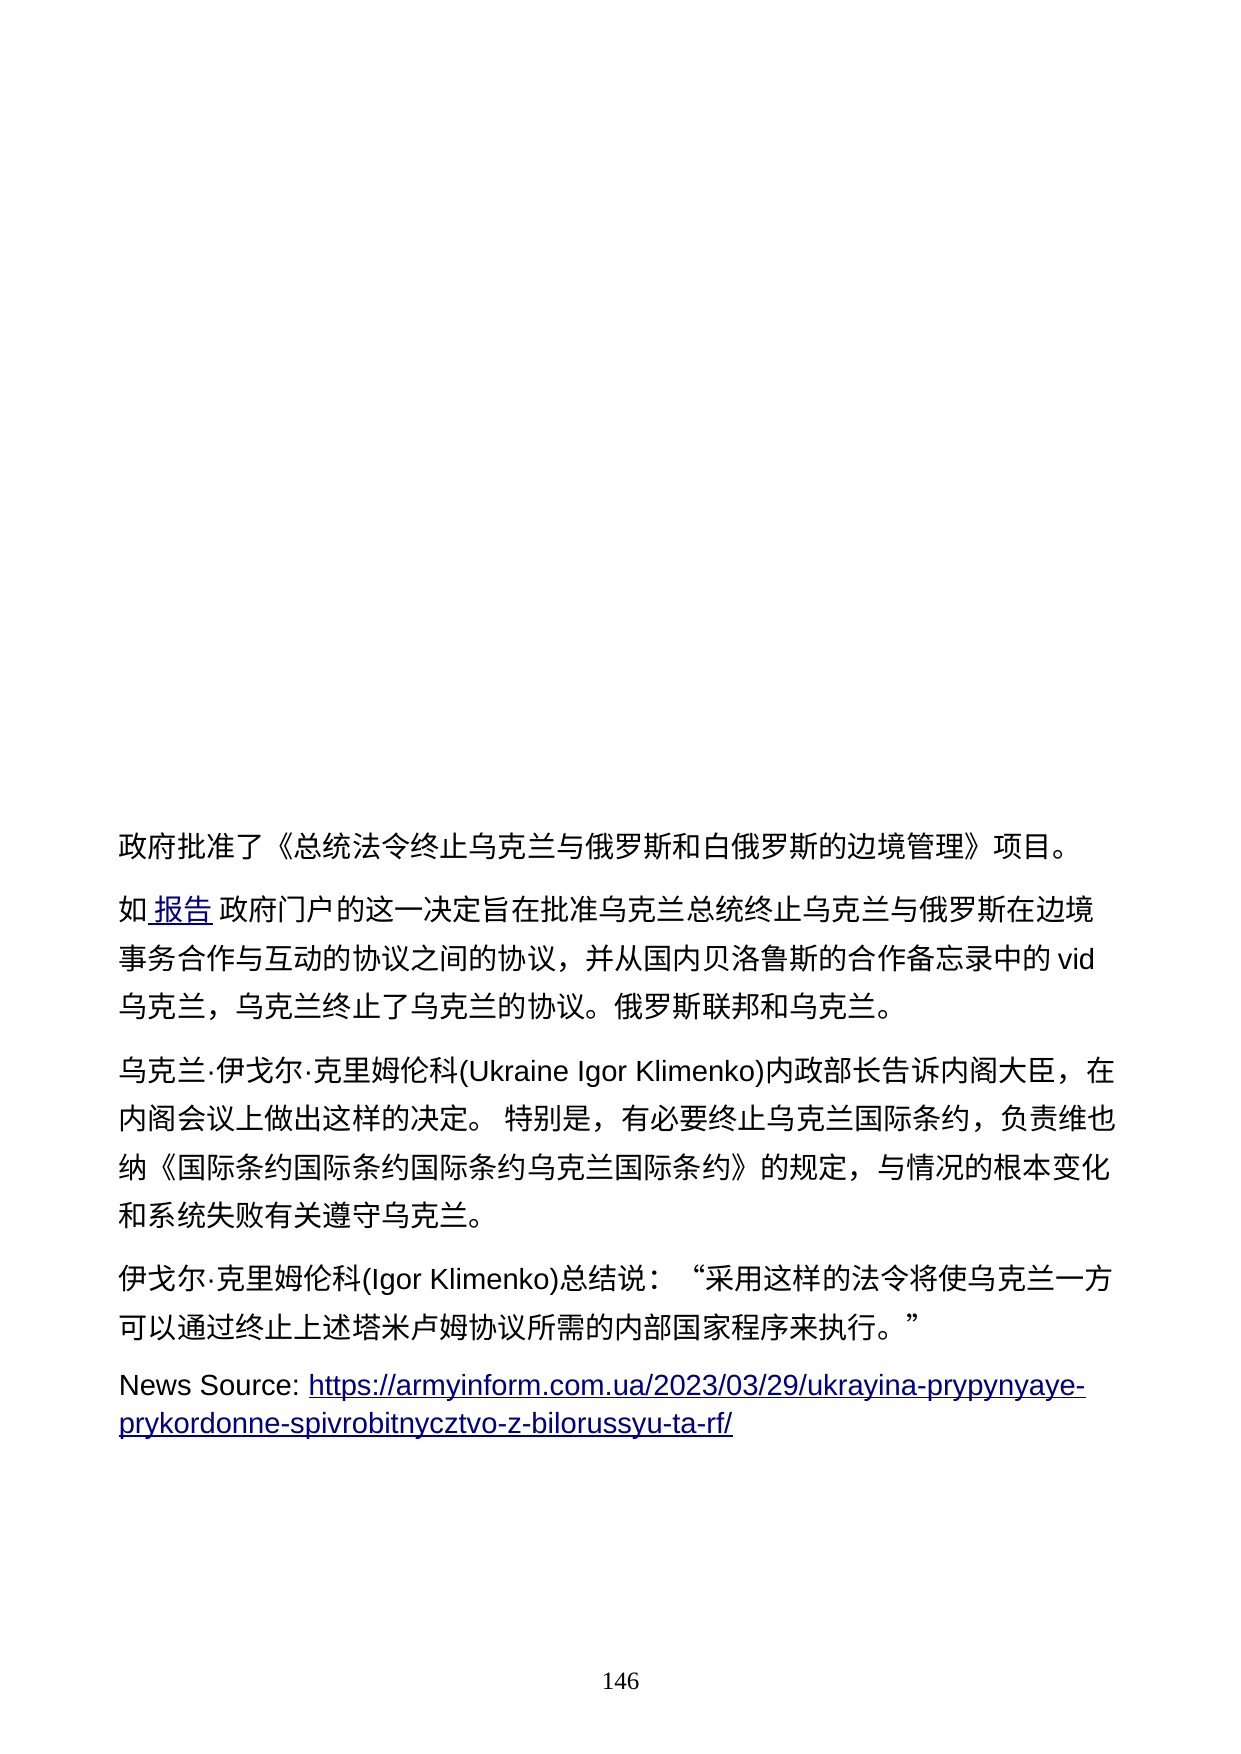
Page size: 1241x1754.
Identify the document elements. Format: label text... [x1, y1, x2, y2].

text 政府批准了《总统法令终止乌克兰与俄罗斯和白俄罗斯的边境管理》项目。 [118, 118, 1122, 866]
text 乌克兰·伊戈尔·克里姆伦科(Ukraine Igor Klimenko)内政部长告诉内阁大臣，在内阁会议上做出这样的决定。 特别是，有必要终止乌克兰国际条约，负责维也纳《国际条约国际条约国际条约乌克兰国际条约》的规定，与情况的根本变化和系统失败有关遵守乌克兰。 [118, 1047, 1122, 1235]
text 伊戈尔·克里姆伦科(Igor Klimenko)总结说：“采用这样的法令将使乌克兰一方可以通过终止上述塔米卢姆协议所需的内部国家程序来执行。” [118, 1256, 1122, 1347]
text 如 报告 政府门户的这一决定旨在批准乌克兰总统终止乌克兰与俄罗斯在边境事务合作与互动的协议之间的协议，并从国内贝洛鲁斯的合作备忘录中的vid乌克兰，乌克兰终止了乌克兰的协议。俄罗斯联邦和乌克兰。 [118, 887, 1122, 1026]
text News Source: https://armyinform.com.ua/2023/03/29/ukrayina-prypynyaye-prykordonne-spivrobitnycztvo-z-bilorussyu-ta-rf/ [118, 1367, 1122, 1439]
